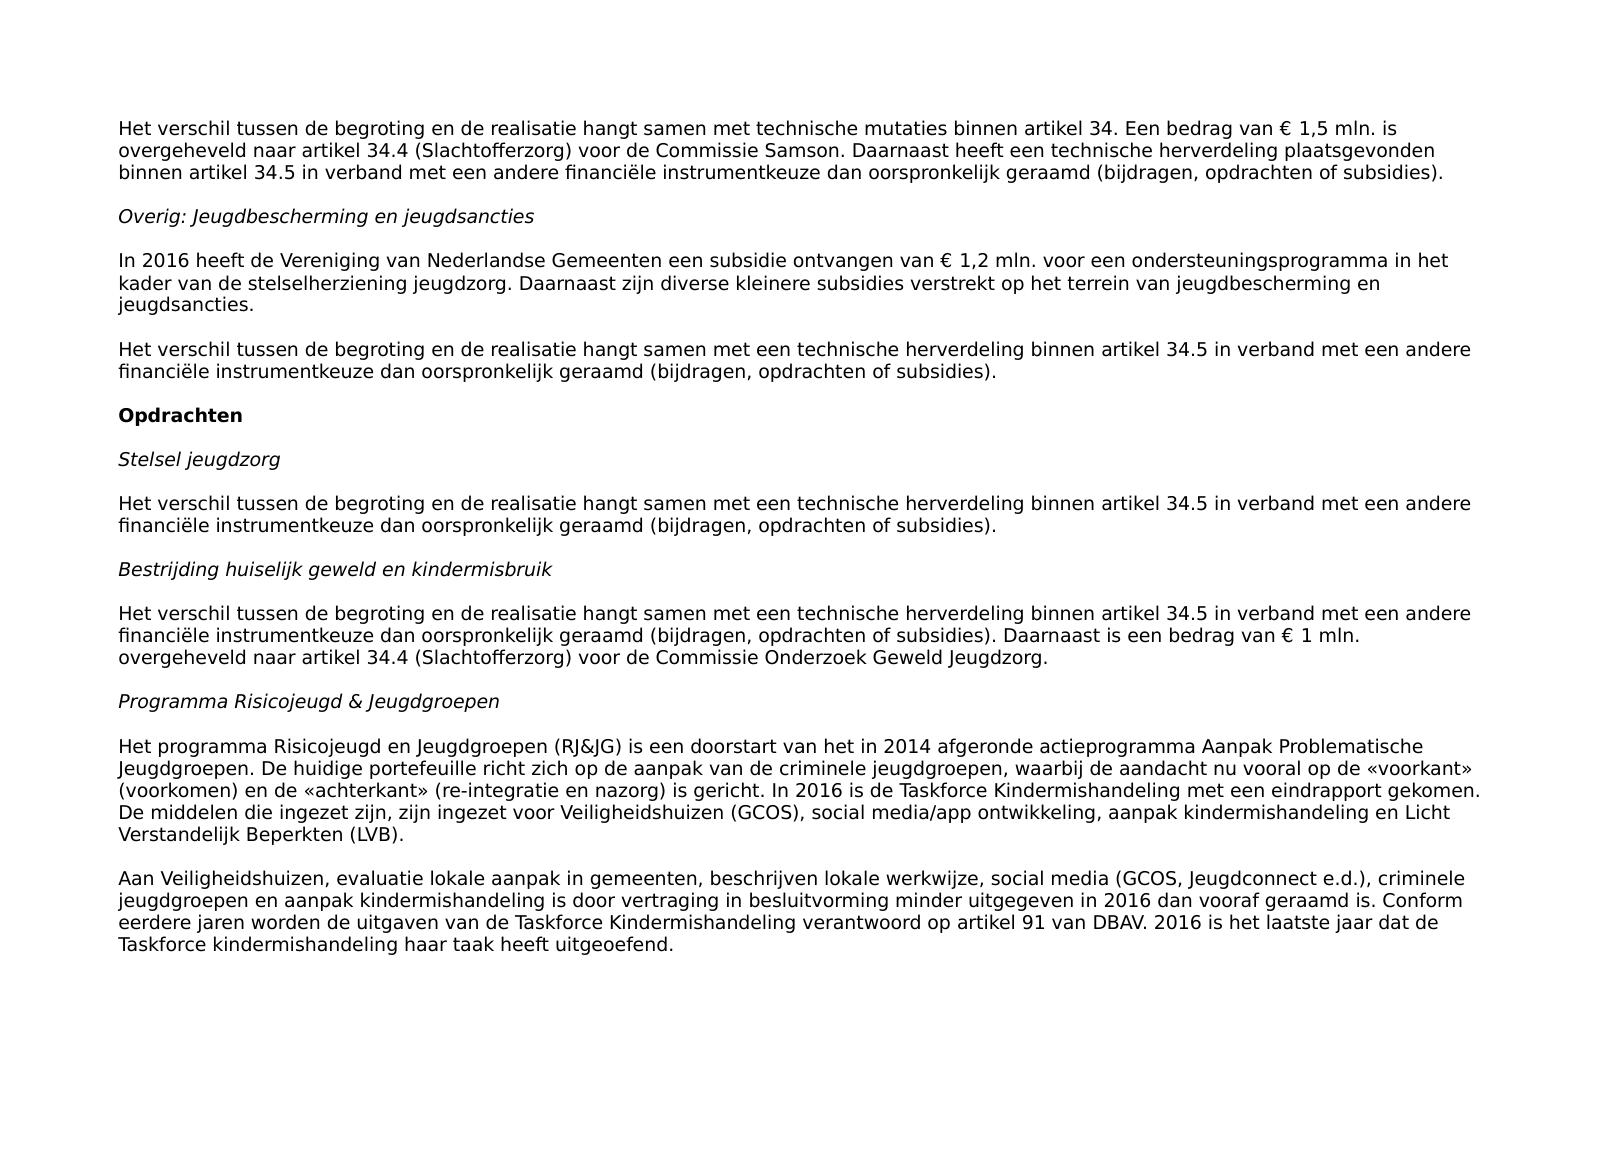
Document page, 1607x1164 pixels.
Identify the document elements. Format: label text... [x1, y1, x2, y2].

text Het programma Risicojeugd en Jeugdgroepen (RJ&JG) is een doorstart van het in 2014 afgeronde actieprogramma Aanpak Problematische Jeugdgroepen. De huidige portefeuille richt zich op de aanpak van de criminele jeugdgroepen, waarbij de aandacht nu vooral op de «voorkant» (voorkomen) en de «achterkant» (re-integratie en nazorg) is gericht. In 2016 is de Taskforce Kindermishandeling met een eindrapport gekomen. De middelen die ingezet zijn, zijn ingezet voor Veiligheidshuizen (GCOS), social media/app ontwikkeling, aanpak kindermishandeling en Licht Verstandelijk Beperkten (LVB). [118, 736, 1488, 846]
subtitle Opdrachten [118, 405, 1488, 427]
subtitle Overig: Jeugdbescherming en jeugdsancties [118, 206, 1488, 228]
text In 2016 heeft de Vereniging van Nederlandse Gemeenten een subsidie ontvangen van € 1,2 mln. voor een ondersteuningsprogramma in het kader van de stelselherziening jeugdzorg. Daarnaast zijn diverse kleinere subsidies verstrekt op het terrein van jeugdbescherming en jeugdsancties. [118, 250, 1488, 316]
subtitle Stelsel jeugdzorg [118, 449, 1488, 471]
text Het verschil tussen de begroting en de realisatie hangt samen met een technische herverdeling binnen artikel 34.5 in verband met een andere financiële instrumentkeuze dan oorspronkelijk geraamd (bijdragen, opdrachten of subsidies). Daarnaast is een bedrag van € 1 mln. overgeheveld naar artikel 34.4 (Slachtofferzorg) voor de Commissie Onderzoek Geweld Jeugdzorg. [118, 603, 1488, 669]
subtitle Bestrijding huiselijk geweld en kindermisbruik [118, 559, 1488, 581]
text Het verschil tussen de begroting en de realisatie hangt samen met een technische herverdeling binnen artikel 34.5 in verband met een andere financiële instrumentkeuze dan oorspronkelijk geraamd (bijdragen, opdrachten of subsidies). [118, 338, 1488, 382]
subtitle Programma Risicojeugd & Jeugdgroepen [118, 691, 1488, 713]
text Het verschil tussen de begroting en de realisatie hangt samen met technische mutaties binnen artikel 34. Een bedrag van € 1,5 mln. is overgeheveld naar artikel 34.4 (Slachtofferzorg) voor de Commissie Samson. Daarnaast heeft een technische herverdeling plaatsgevonden binnen artikel 34.5 in verband met een andere financiële instrumentkeuze dan oorspronkelijk geraamd (bijdragen, opdrachten of subsidies). [118, 118, 1488, 184]
text Aan Veiligheidshuizen, evaluatie lokale aanpak in gemeenten, beschrijven lokale werkwijze, social media (GCOS, Jeugdconnect e.d.), criminele jeugdgroepen en aanpak kindermishandeling is door vertraging in besluitvorming minder uitgegeven in 2016 dan vooraf geraamd is. Conform eerdere jaren worden de uitgaven van de Taskforce Kindermishandeling verantwoord op artikel 91 van DBAV. 2016 is het laatste jaar dat de Taskforce kindermishandeling haar taak heeft uitgeoefend. [118, 868, 1488, 956]
text Het verschil tussen de begroting en de realisatie hangt samen met een technische herverdeling binnen artikel 34.5 in verband met een andere financiële instrumentkeuze dan oorspronkelijk geraamd (bijdragen, opdrachten of subsidies). [118, 493, 1488, 537]
